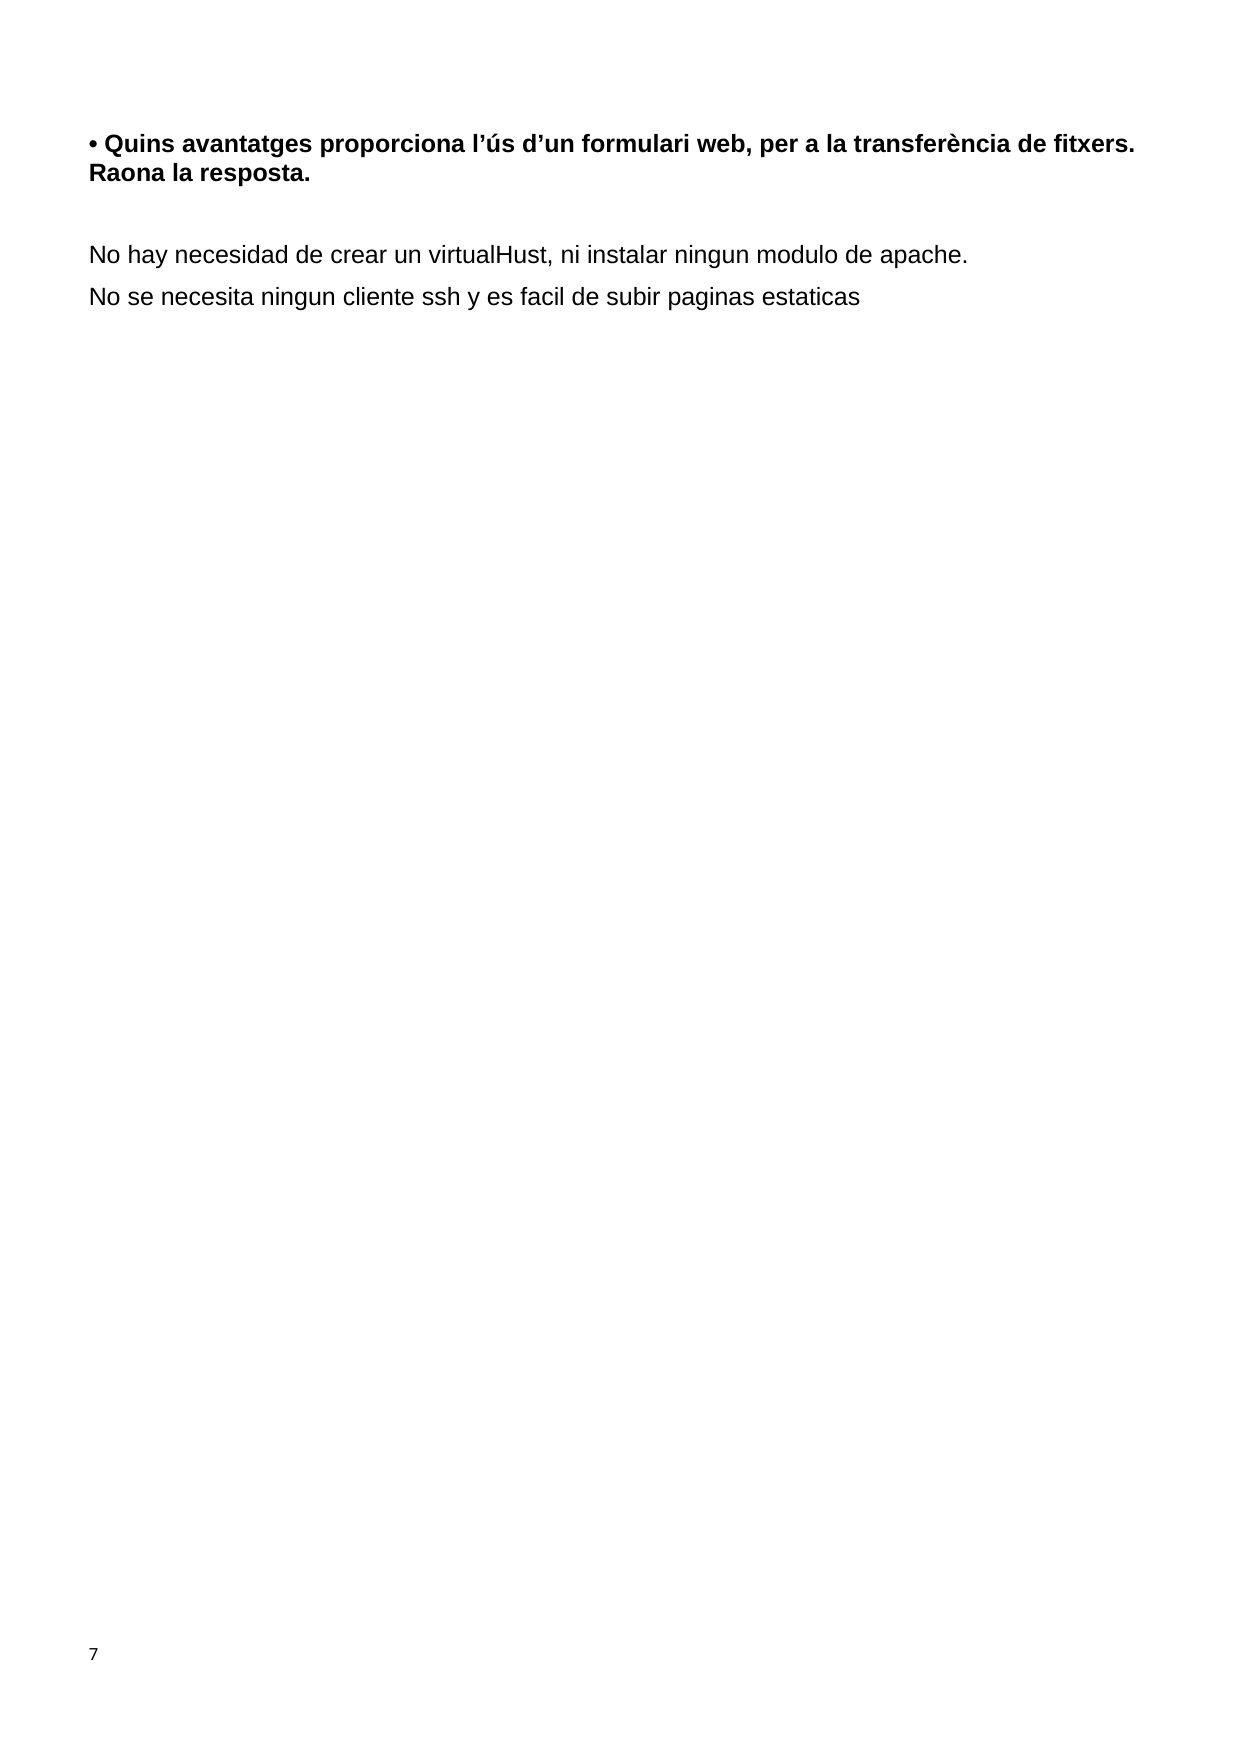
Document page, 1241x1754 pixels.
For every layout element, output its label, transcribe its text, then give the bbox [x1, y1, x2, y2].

text No hay necesidad de crear un virtualHust, ni instalar ningun modulo de apache. [88, 240, 1152, 269]
text No se necesita ningun cliente ssh y es facil de subir paginas estaticas [88, 281, 1152, 310]
text • Quins avantatges proporciona l’ús d’un formulari web, per a la transferència de fitxers. Raona la resposta. [88, 129, 1152, 186]
